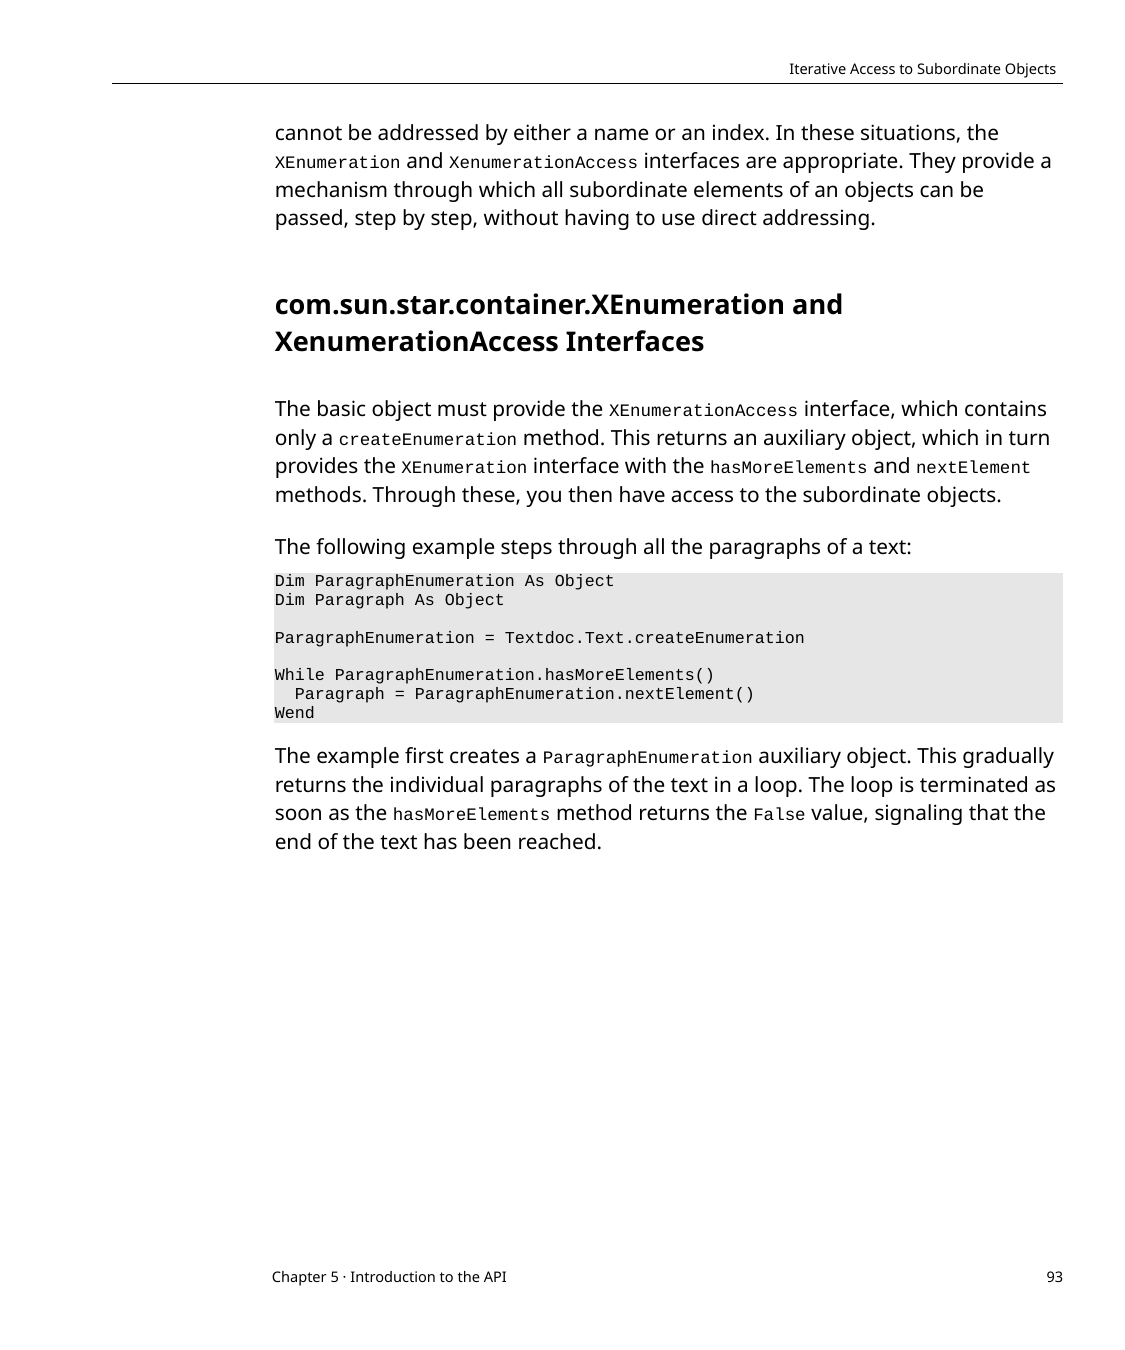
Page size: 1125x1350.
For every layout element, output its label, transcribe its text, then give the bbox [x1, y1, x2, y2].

text The basic object must provide the XEnumerationAccess interface, which contains only a createEnumeration method. This returns an auxiliary object, which in turn provides the XEnumeration interface with the hasMoreElements and nextElement methods. Through these, you then have access to the subordinate objects. [274, 394, 1063, 508]
text The following example steps through all the paragraphs of a text: [274, 532, 1063, 561]
text Dim ParagraphEnumeration As Object Dim Paragraph As Object ParagraphEnumeration = Textdoc.Text.createEnumeration While ParagraphEnumeration.hasMoreElements() Paragraph = ParagraphEnumeration.nextElement() Wend [274, 573, 1063, 723]
text cannot be addressed by either a name or an index. In these situations, the XEnumeration and XenumerationAccess interfaces are appropriate. They provide a mechanism through which all subordinate elements of an objects can be passed, step by step, without having to use direct addressing. [274, 118, 1063, 232]
text The example first creates a ParagraphEnumeration auxiliary object. This gradually returns the individual paragraphs of the text in a loop. The loop is terminated as soon as the hasMoreElements method returns the False value, signaling that the end of the text has been reached. [274, 741, 1063, 855]
subtitle com.sun.star.container.XEnumeration and XenumerationAccess Interfaces [274, 285, 1063, 359]
